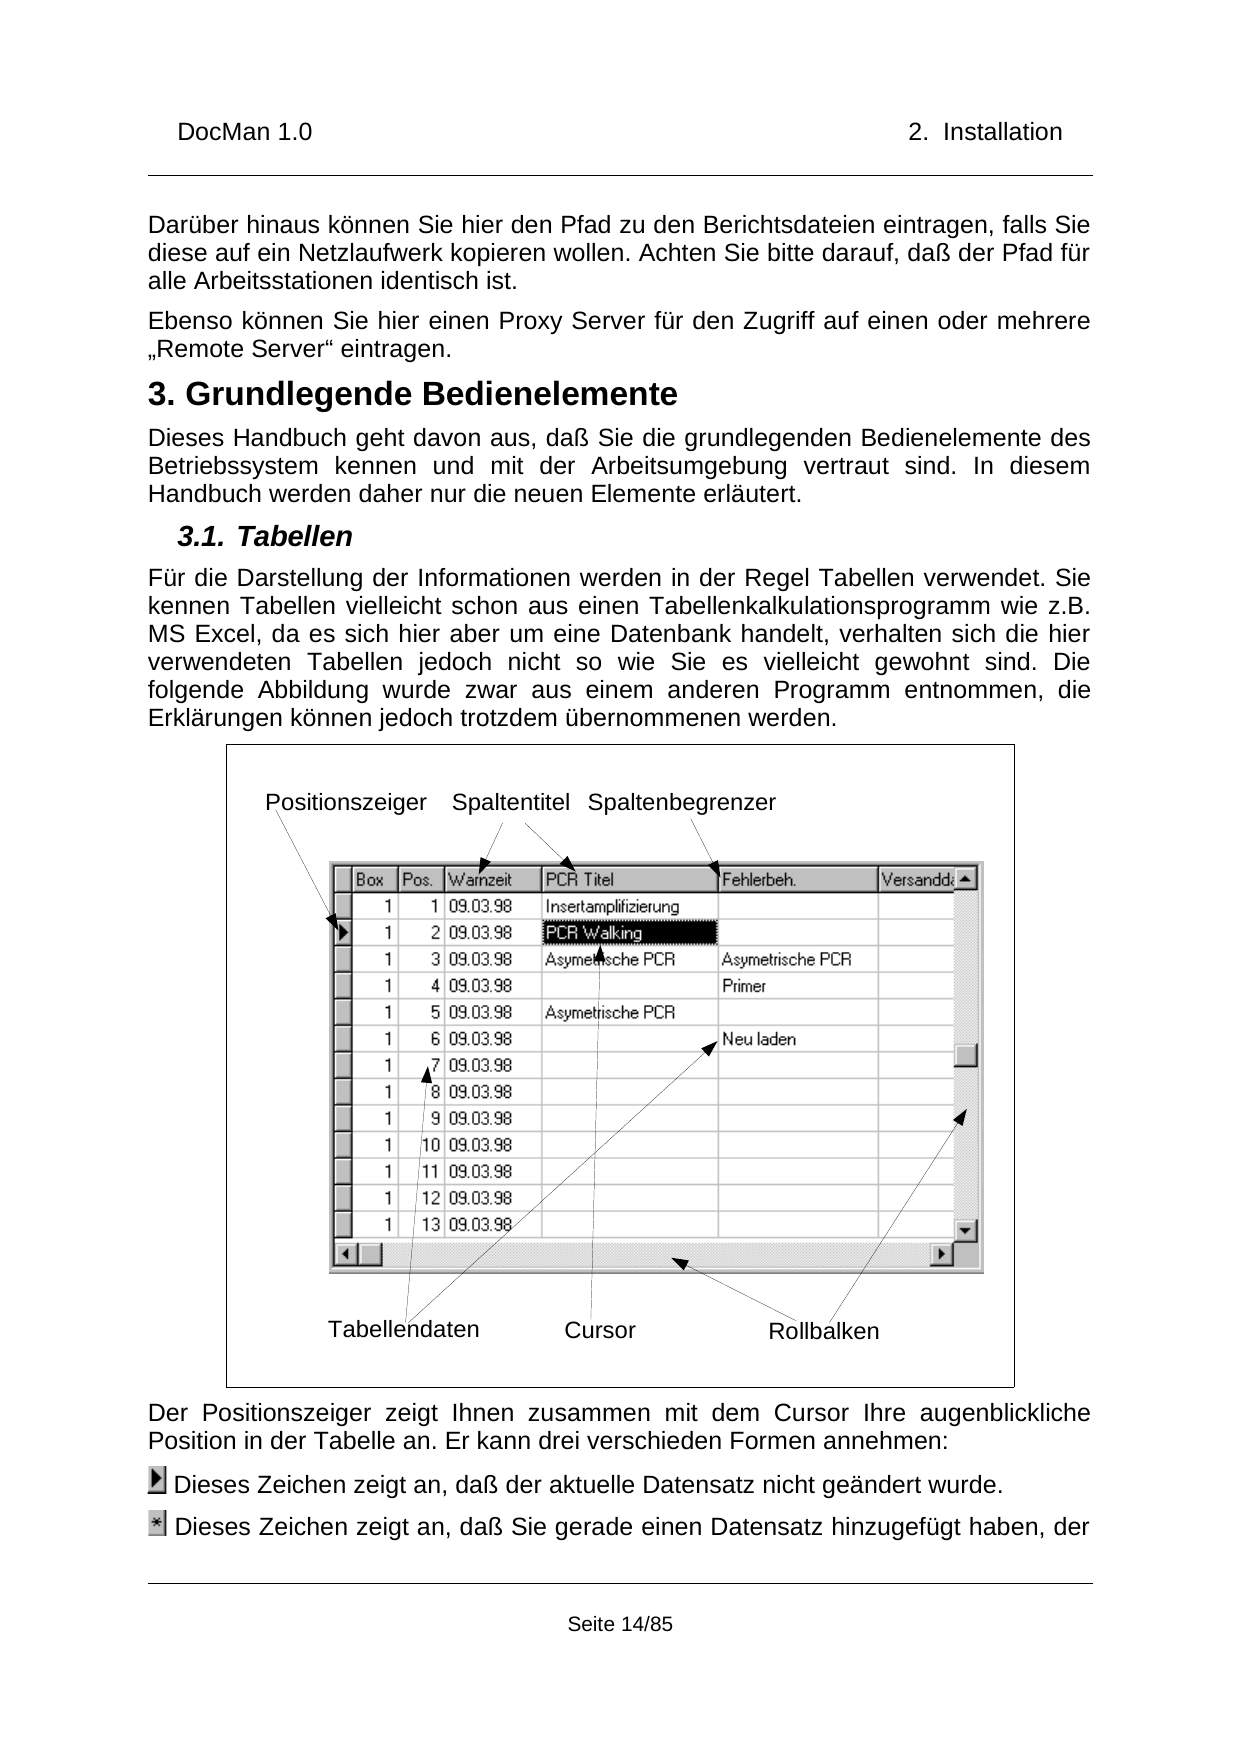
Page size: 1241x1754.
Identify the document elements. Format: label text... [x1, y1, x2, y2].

text Darüber hinaus können Sie hier den Pfad zu den Berichtsdateien eintragen, falls Sie diese auf ein Netzlaufwerk kopieren wollen. Achten Sie bitte darauf, daß der Pfad für alle Arbeitsstationen identisch ist. [148, 211, 1093, 295]
subtitle Grundlegende Bedienelemente [148, 375, 1093, 412]
text Dieses Zeichen zeigt an, daß der aktuelle Datensatz nicht geändert wurde. [148, 1467, 1093, 1499]
picture [147, 1466, 167, 1494]
picture [147, 1510, 167, 1536]
text Dieses Zeichen zeigt an, daß Sie gerade einen Datensatz hinzugefügt haben, der [148, 1511, 1093, 1541]
text Dieses Handbuch geht davon aus, daß Sie die grundlegenden Bedienelemente des Betriebssystem kennen und mit der Arbeitsumgebung vertraut sind. In diesem Handbuch werden daher nur die neuen Elemente erläutert. [148, 424, 1093, 508]
subtitle Tabellen [177, 520, 1093, 552]
text Für die Darstellung der Informationen werden in der Regel Tabellen verwendet. Sie kennen Tabellen vielleicht schon aus einen Tabellenkalkulationsprogramm wie z.B. MS Excel, da es sich hier aber um eine Datenbank handelt, verhalten sich die hier verwendeten Tabellen jedoch nicht so wie Sie es vielleicht gewohnt sind. Die folgende Abbildung wurde zwar aus einem anderen Programm entnommen, die Erklärungen können jedoch trotzdem übernommenen werden. [148, 564, 1093, 732]
text Der Positionszeiger zeigt Ihnen zusammen mit dem Cursor Ihre augenblickliche Position in der Tabelle an. Er kann drei verschieden Formen annehmen: [148, 1399, 1093, 1455]
text Ebenso können Sie hier einen Proxy Server für den Zugriff auf einen oder mehrere „Remote Server“ eintragen. [148, 307, 1093, 363]
